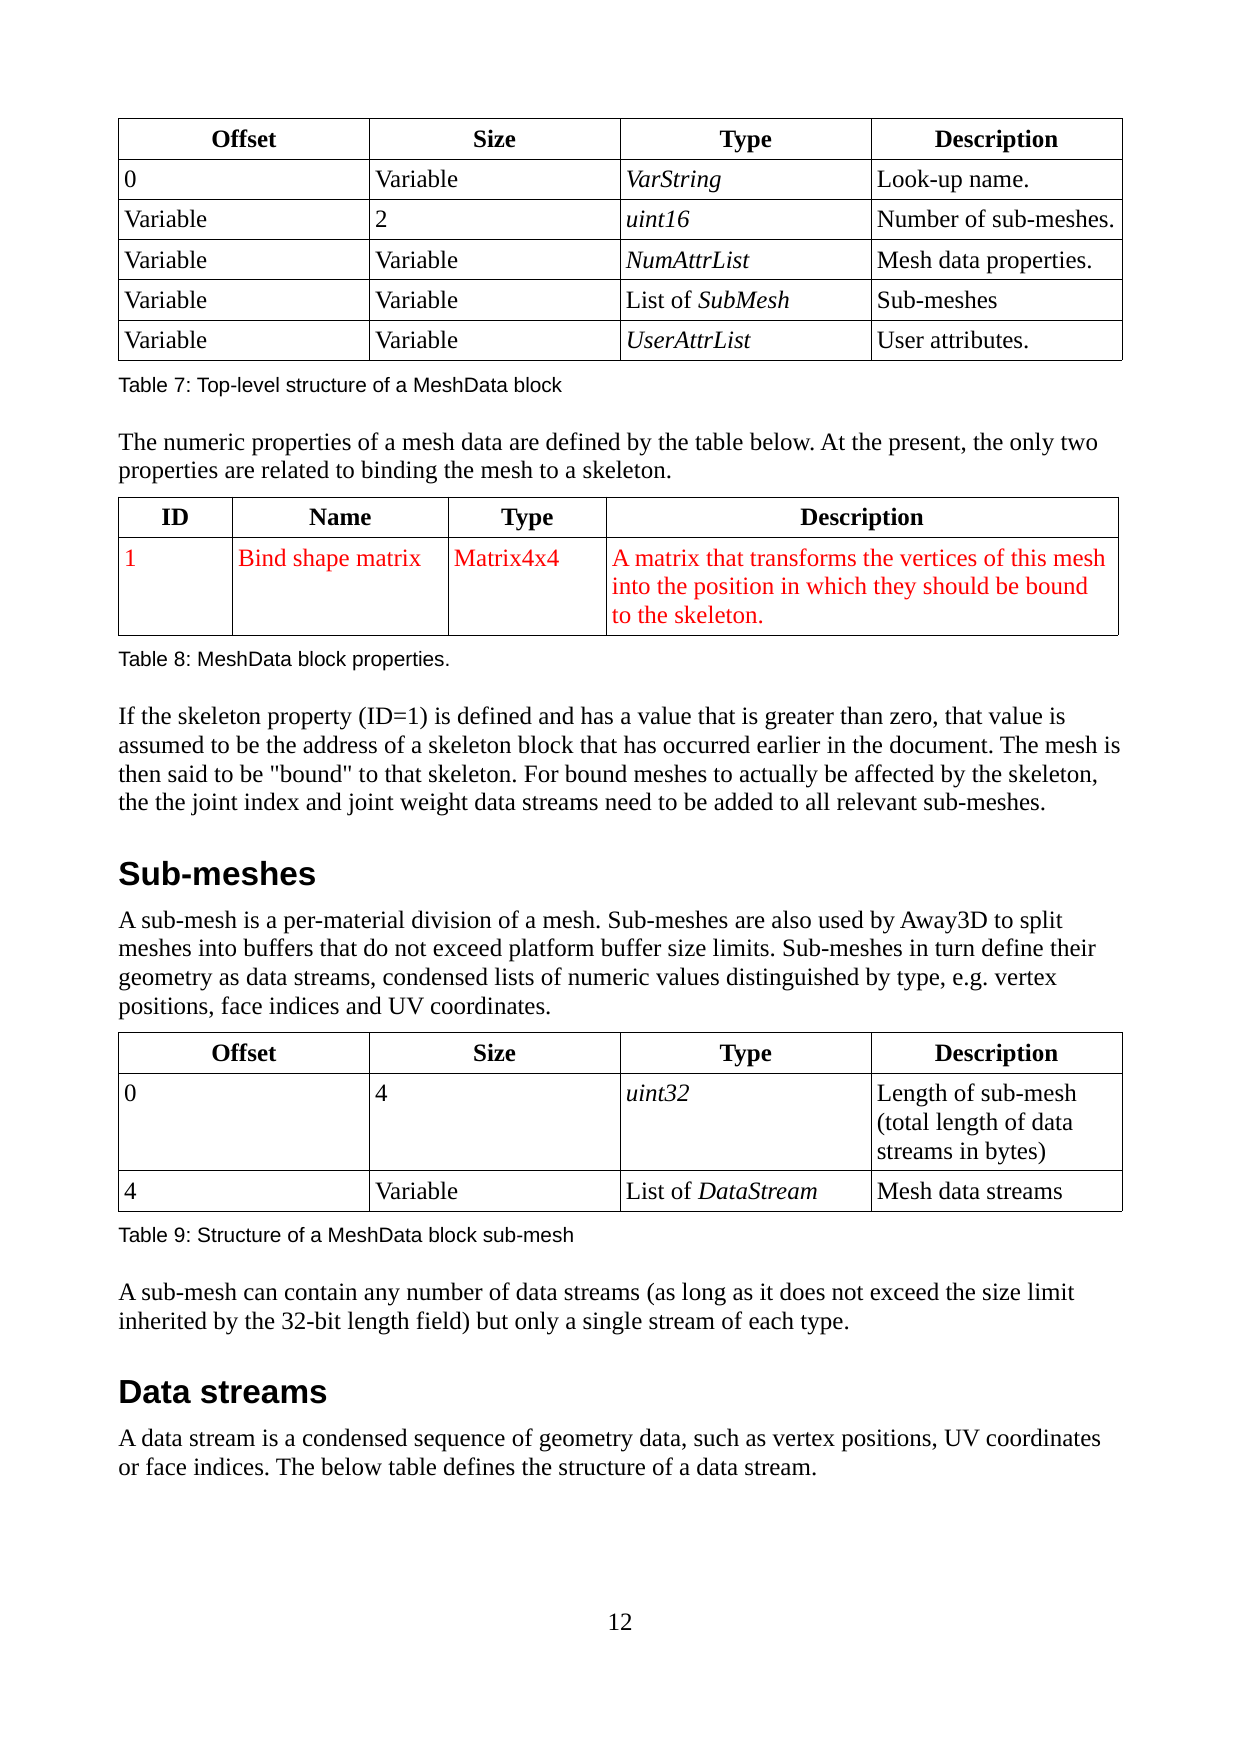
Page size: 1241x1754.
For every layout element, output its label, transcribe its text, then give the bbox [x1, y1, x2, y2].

table_cell Variable [119, 200, 369, 239]
table_header ID [119, 498, 232, 537]
table_cell 1 [119, 538, 232, 635]
table_cell Variable [370, 280, 620, 320]
table_cell Sub-meshes [872, 280, 1122, 320]
table_cell List of DataStream [621, 1171, 871, 1211]
table_cell uint32 [621, 1074, 871, 1170]
table_header Name [233, 498, 448, 537]
table_cell Variable [370, 1171, 620, 1211]
table_cell 4 [119, 1171, 369, 1211]
table_header Type [621, 1033, 871, 1072]
table_cell A matrix that transforms the vertices of this mesh into the position in which they should be bound to the skeleton. [607, 538, 1118, 635]
subtitle Sub-meshes [118, 854, 1122, 892]
text A data stream is a condensed sequence of geometry data, such as vertex positions, UV coordinates or face indices. The below table defines the structure of a data stream. [118, 1423, 1122, 1481]
table_cell Variable [370, 160, 620, 199]
table_cell Bind shape matrix [233, 538, 448, 635]
table_cell Look-up name. [872, 160, 1122, 199]
table_header Offset [119, 119, 369, 158]
table_cell 0 [119, 1074, 369, 1170]
table_header Type [449, 498, 606, 537]
table_header Size [370, 119, 620, 158]
table_cell Length of sub-mesh (total length of data streams in bytes) [872, 1074, 1122, 1170]
table_cell 2 [370, 200, 620, 239]
table_cell Matrix4x4 [449, 538, 606, 635]
table_cell Variable [119, 321, 369, 360]
table_cell Number of sub-meshes. [872, 200, 1122, 239]
table_cell Variable [119, 240, 369, 279]
table_header Description [872, 119, 1122, 158]
table_cell 0 [119, 160, 369, 199]
table_cell 4 [370, 1074, 620, 1170]
table_cell Variable [119, 280, 369, 320]
subtitle Data streams [118, 1372, 1122, 1411]
text Table 9: Structure of a MeshData block sub-mesh [118, 1223, 1122, 1247]
text A sub-mesh can contain any number of data streams (as long as it does not exceed the size limit inherited by the 32-bit length field) but only a single stream of each type. [118, 1277, 1122, 1335]
text The numeric properties of a mesh data are defined by the table below. At the present, the only two properties are related to binding the mesh to a skeleton. [118, 427, 1122, 484]
table_header Description [607, 498, 1118, 537]
text Table 7: Top-level structure of a MeshData block [118, 372, 1122, 396]
table_cell Variable [370, 321, 620, 360]
text Table 8: MeshData block properties. [118, 647, 1122, 671]
table_cell uint16 [621, 200, 871, 239]
table_header Size [370, 1033, 620, 1072]
table_cell UserAttrList [621, 321, 871, 360]
table_header Type [621, 119, 871, 158]
table_cell NumAttrList [621, 240, 871, 279]
table_cell List of SubMesh [621, 280, 871, 320]
table_header Description [872, 1033, 1122, 1072]
text If the skeleton property (ID=1) is defined and has a value that is greater than zero, that value is assumed to be the address of a skeleton block that has occurred earlier in the document. The mesh is then said to be "bound" to that skeleton. For bound meshes to actually be affected by the skeleton, the the joint index and joint weight data streams need to be added to all relevant sub-meshes. [118, 701, 1122, 816]
table_cell Mesh data properties. [872, 240, 1122, 279]
table_header Offset [119, 1033, 369, 1072]
text A sub-mesh is a per-material division of a mesh. Sub-meshes are also used by Away3D to split meshes into buffers that do not exceed platform buffer size limits. Sub-meshes in turn define their geometry as data streams, condensed lists of numeric values distinguished by type, e.g. vertex positions, face indices and UV coordinates. [118, 905, 1122, 1020]
table_cell Mesh data streams [872, 1171, 1122, 1211]
table_cell User attributes. [872, 321, 1122, 360]
table_cell VarString [621, 160, 871, 199]
table_cell Variable [370, 240, 620, 279]
